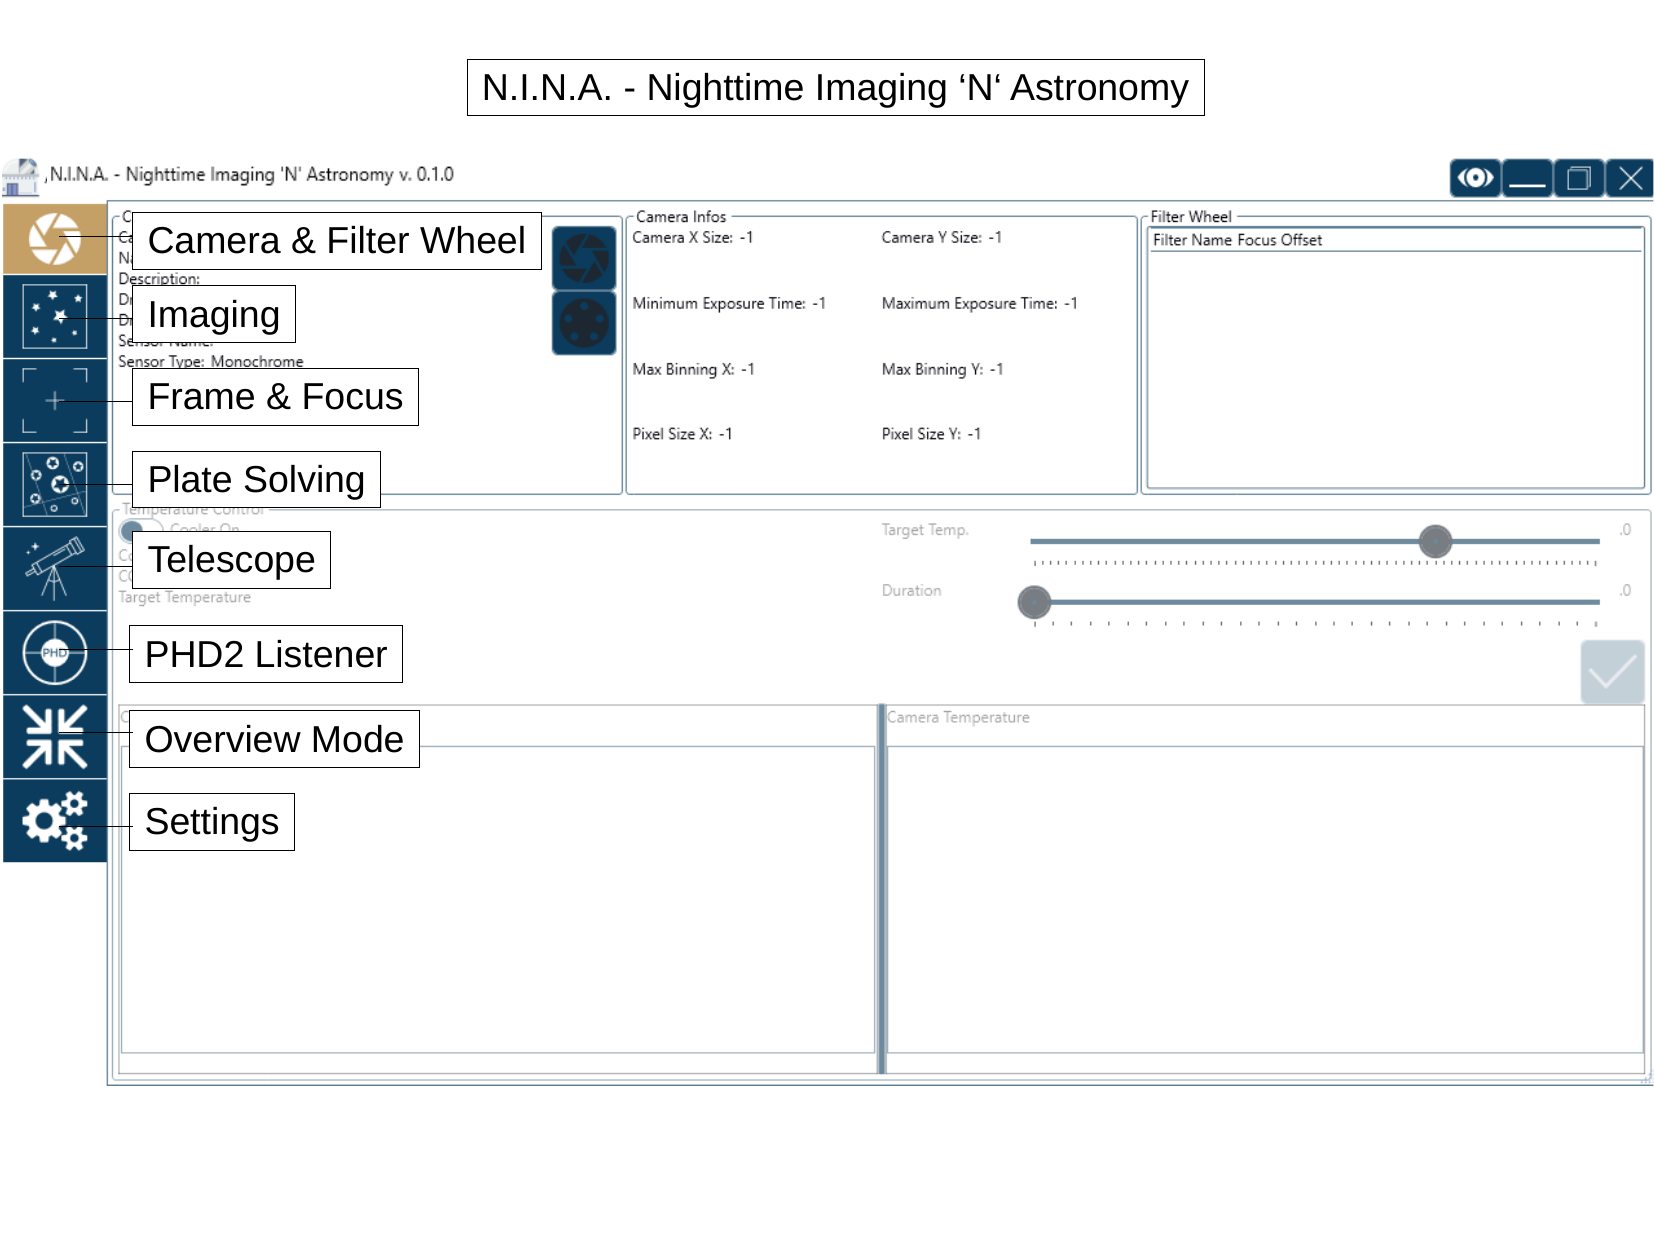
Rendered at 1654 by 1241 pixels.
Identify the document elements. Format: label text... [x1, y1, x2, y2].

picture [2, 155, 1654, 1087]
text_box Camera & Filter Wheel [132, 212, 542, 270]
text_box N.I.N.A. - Nighttime Imaging ‘N‘ Astronomy [467, 59, 1205, 116]
text_box Frame & Focus [132, 368, 419, 426]
text_box PHD2 Listener [129, 625, 403, 683]
text_box Telescope [132, 531, 331, 589]
text_box Overview Mode [129, 710, 420, 768]
text_box Settings [129, 793, 295, 851]
text_box Plate Solving [132, 451, 381, 508]
text_box Imaging [132, 285, 296, 343]
